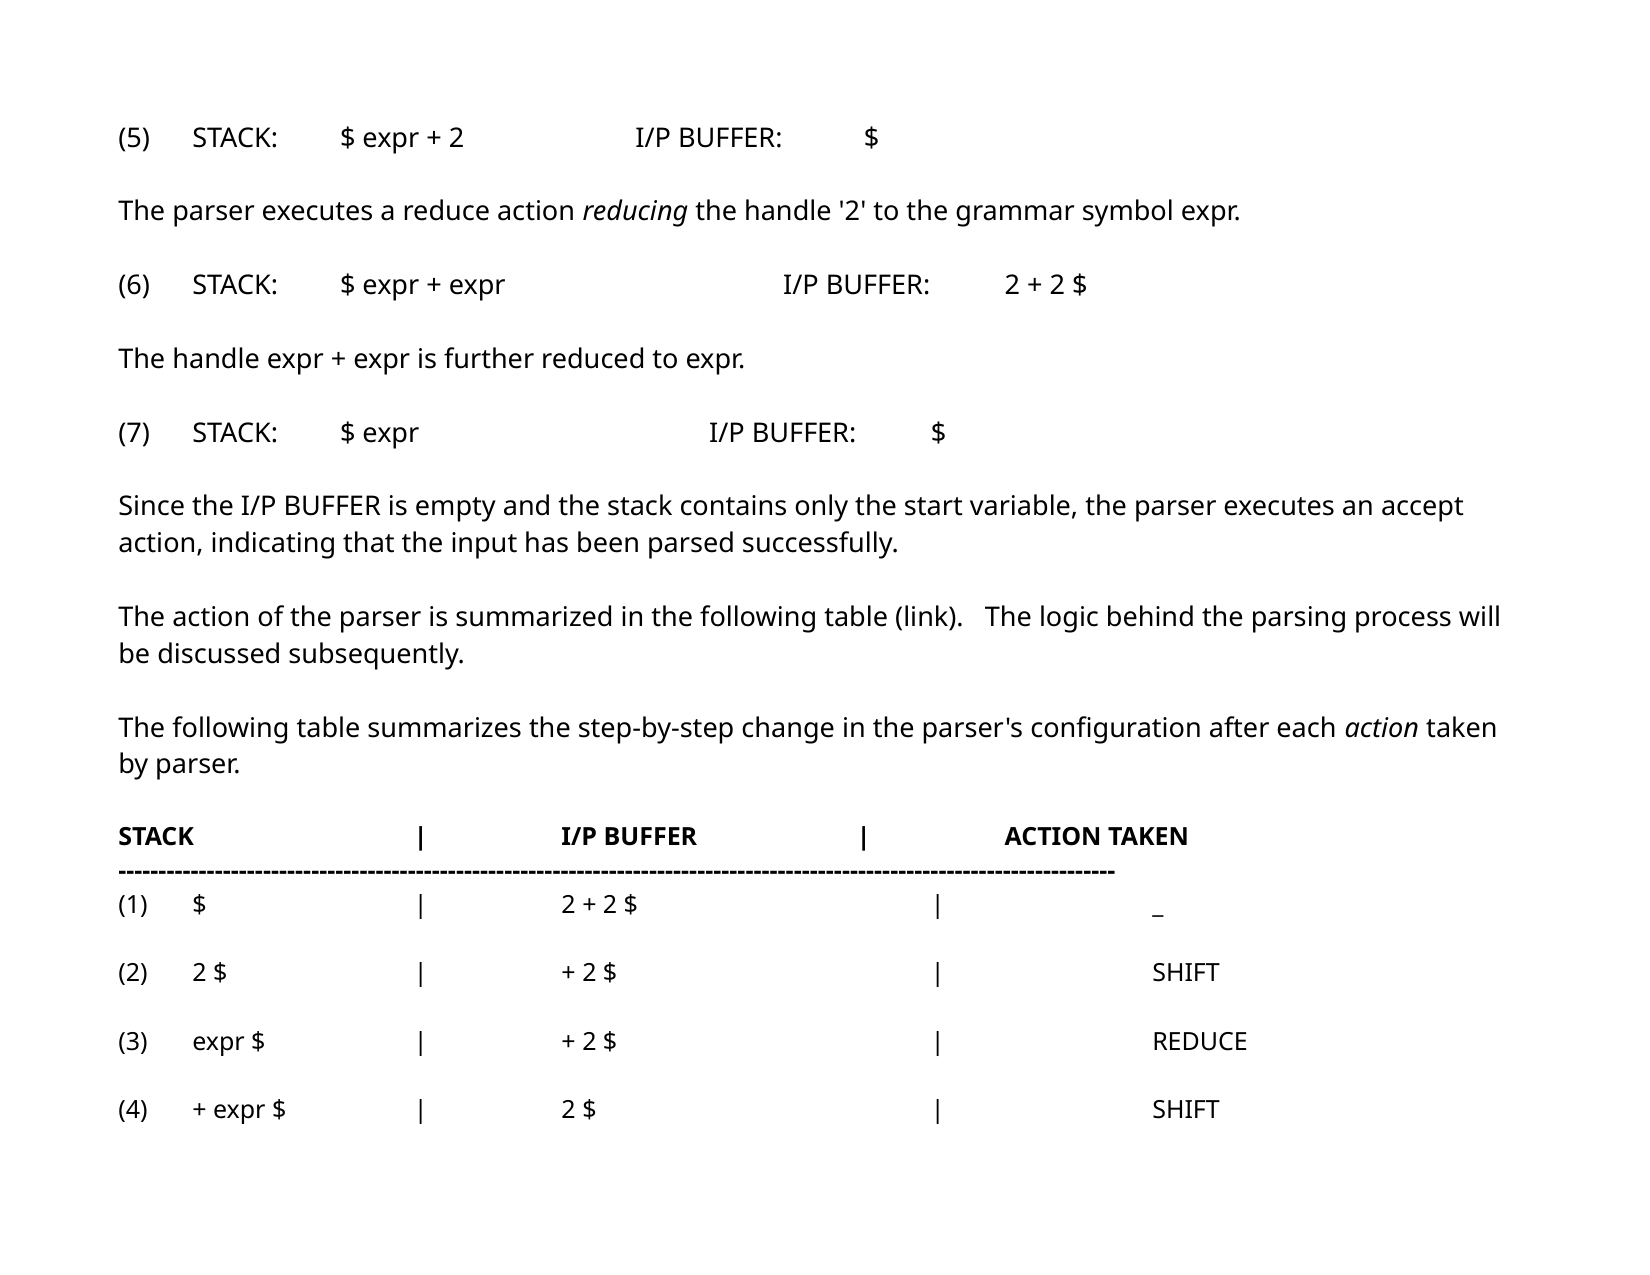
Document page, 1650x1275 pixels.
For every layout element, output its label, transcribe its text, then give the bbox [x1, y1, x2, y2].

text (7) STACK: $ expr I/P BUFFER: $ [118, 413, 1532, 450]
text The handle expr + expr is further reduced to expr. [118, 339, 1532, 376]
text The following table summarizes the step-by-step change in the parser's configuration after each action taken by parser. [118, 708, 1532, 782]
text (2) 2 $ | + 2 $ | SHIFT [118, 955, 1532, 989]
text (6) STACK: $ expr + expr I/P BUFFER: 2 + 2 $ [118, 266, 1532, 302]
text ---------------------------------------------------------------------------------------------------------------------------- [118, 853, 1532, 887]
text The action of the parser is summarized in the following table (link). The logic behind the parsing process will be discussed subsequently. [118, 597, 1532, 671]
text (4) + expr $ | 2 $ | SHIFT [118, 1091, 1532, 1125]
text (5) STACK: $ expr + 2 I/P BUFFER: $ [118, 118, 1532, 155]
text Since the I/P BUFFER is empty and the stack contains only the start variable, the parser executes an accept action, indicating that the input has been parsed successfully. [118, 487, 1532, 561]
text (3) expr $ | + 2 $ | REDUCE [118, 1023, 1532, 1057]
text The parser executes a reduce action reducing the handle '2' to the grammar symbol expr. [118, 192, 1532, 229]
text STACK | I/P BUFFER | ACTION TAKEN [118, 819, 1532, 853]
text (1) $ | 2 + 2 $ | _ [118, 887, 1532, 921]
